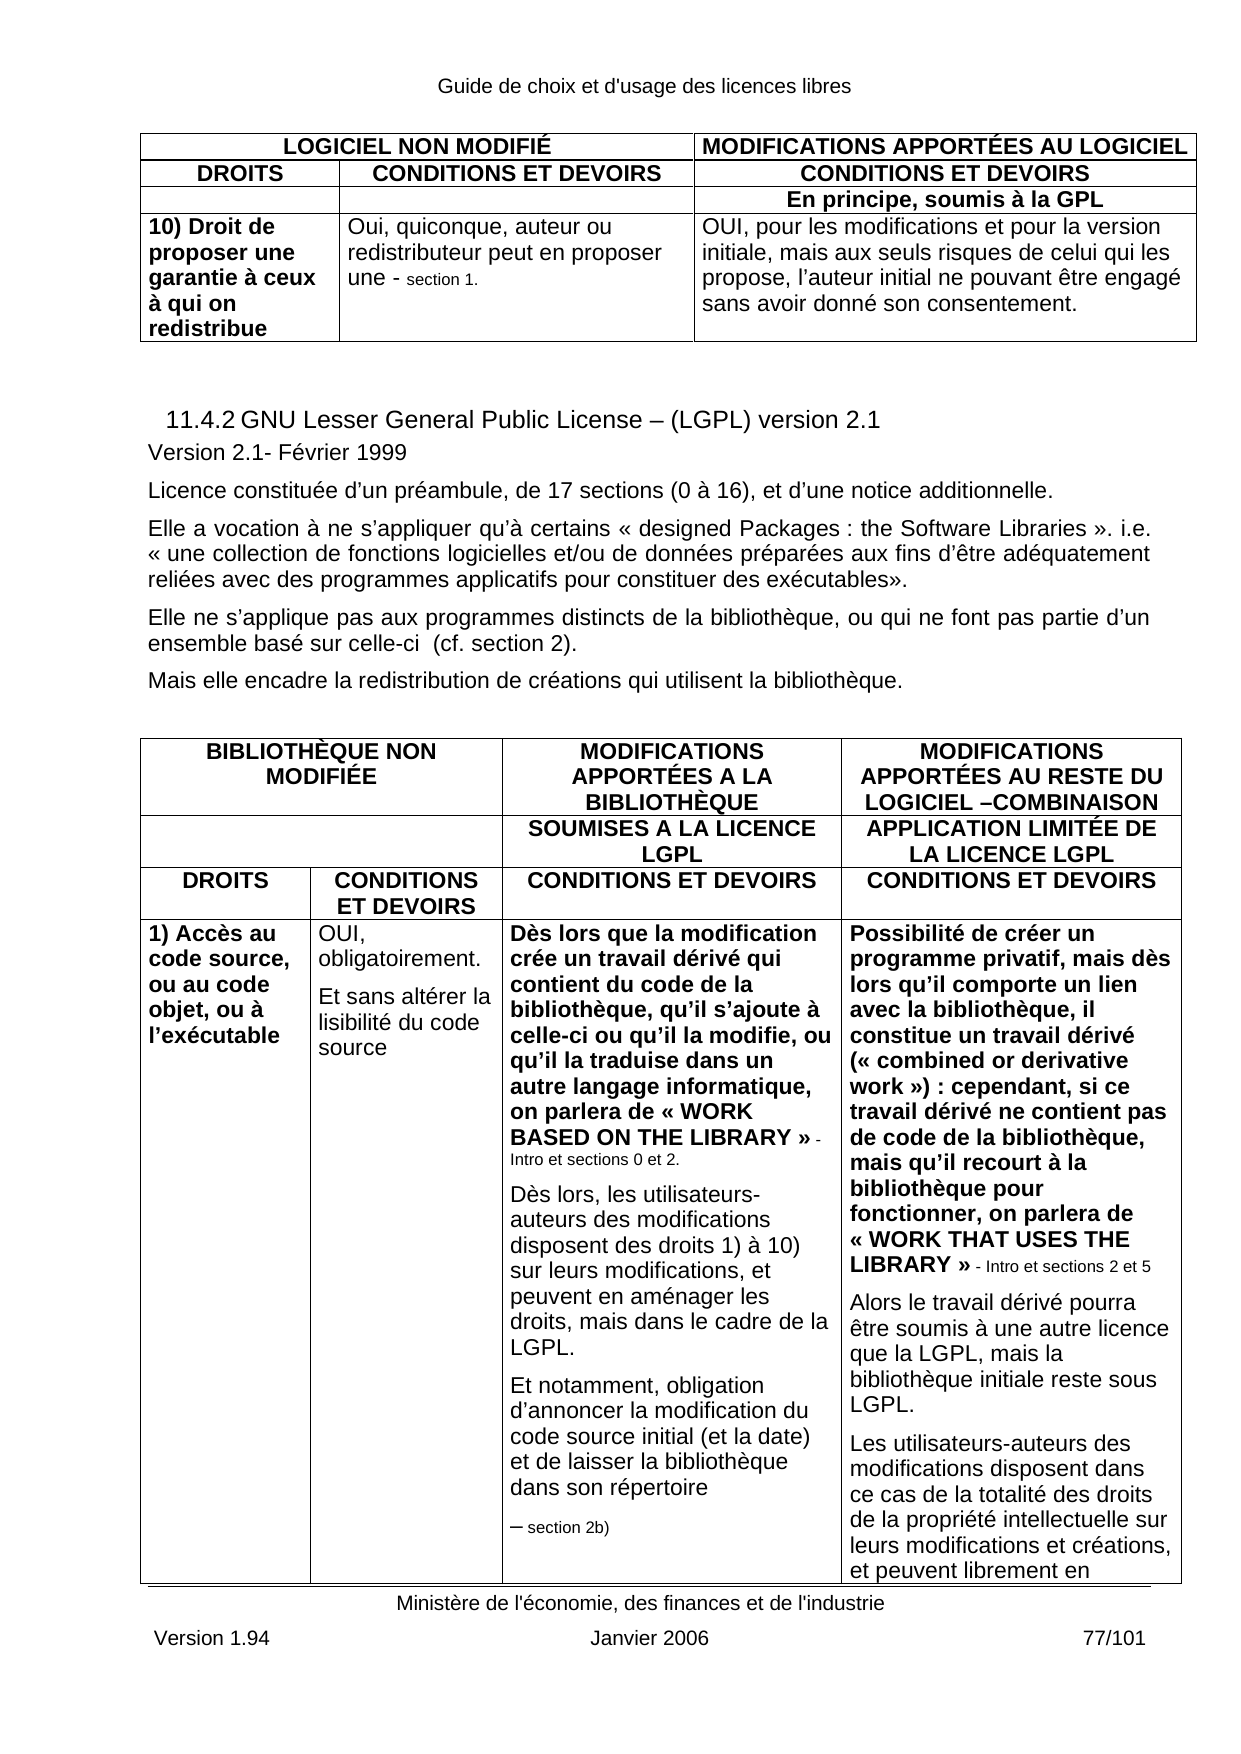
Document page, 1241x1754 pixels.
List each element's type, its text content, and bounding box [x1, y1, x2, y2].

text Elle a vocation à ne s’appliquer qu’à certains « designed Packages : the Software Libraries ». i.e. « une collection de fonctions logicielles et/ou de données préparées aux fins d’être adéquatement reliées avec des programmes applicatifs pour constituer des exécutables». [148, 516, 1151, 592]
table_cell CONDITIONS ET DEVOIRS [340, 161, 693, 186]
text Mais elle encadre la redistribution de créations qui utilisent la bibliothèque. [148, 668, 1151, 694]
table_cell [141, 187, 339, 213]
table_cell CONDITIONS ET DEVOIRS [311, 868, 502, 919]
text Licence constituée d’un préambule, de 17 sections (0 à 16), et d’une notice additionnelle. [148, 478, 1151, 503]
table_cell CONDITIONS ET DEVOIRS [503, 868, 841, 919]
table_cell DROITS [141, 161, 339, 186]
table_cell OUI, pour les modifications et pour la version initiale, mais aux seuls risques de celui qui les propose, l’auteur initial ne pouvant être engagé sans avoir donné son consentement. [695, 214, 1196, 341]
subtitle GNU Lesser General Public License – (LGPL) version 2.1 [165, 405, 1151, 433]
table_header LOGICIEL NON MODIFIÉ [141, 134, 693, 159]
table_cell CONDITIONS ET DEVOIRS [842, 868, 1181, 919]
table_cell Possibilité de créer un programme privatif, mais dès lors qu’il comporte un lien avec la bibliothèque, il constitue un travail dérivé (« combined or derivative work ») : cependant, si ce travail dérivé ne contient pas de code de la bibliothèque, mais qu’il recourt à la bibliothèque pour fonctionner, on parlera de « work that uses the library » - Intro et sections 2 et 5 Alors le travail dérivé pourra être soumis à une autre licence que la LGPL, mais la bibliothèque initiale reste sous LGPL. Les utilisateurs-auteurs des modifications disposent dans ce cas de la totalité des droits de la propriété intellectuelle sur leurs modifications et créations, et peuvent librement en [842, 920, 1181, 1583]
table_cell OUI, obligatoirement. Et sans altérer la lisibilité du code source [311, 920, 502, 1583]
table_cell SOUMISES A LA LICENCE LGPL [503, 816, 841, 867]
table_cell Dès lors que la modification crée un travail dérivé qui contient du code de la bibliothèque, qu’il s’ajoute à celle-ci ou qu’il la modifie, ou qu’il la traduise dans un autre langage informatique, on parlera de « work based on the library » - Intro et sections 0 et 2. Dès lors, les utilisateurs-auteurs des modifications disposent des droits 1) à 10) sur leurs modifications, et peuvent en aménager les droits, mais dans le cadre de la LGPL. Et notamment, obligation d’annoncer la modification du code source initial (et la date) et de laisser la bibliothèque dans son répertoire – section 2b) [503, 920, 841, 1583]
table_cell APPLICATION LIMITÉE DE LA LICENCE LGPL [842, 816, 1181, 867]
table_cell [340, 187, 693, 213]
table_cell [141, 816, 502, 867]
text Elle ne s’applique pas aux programmes distincts de la bibliothèque, ou qui ne font pas partie d’un ensemble basé sur celle-ci (cf. section 2). [148, 605, 1151, 656]
table_cell Oui, quiconque, auteur ou redistributeur peut en proposer une - section 1. [340, 214, 693, 341]
table_cell 1) Accès au code source, ou au code objet, ou à l’exécutable [141, 920, 310, 1583]
table_cell DROITS [141, 868, 310, 919]
table_header BIBLIOTHÈQUE NON MODIFIÉE [141, 739, 502, 815]
table_cell CONDITIONS ET DEVOIRS [695, 161, 1196, 186]
table_header MODIFICATIONS APPORTÉES A LA BIBLIOTHÈQUE [503, 739, 841, 815]
text Version 2.1- Février 1999 [148, 439, 1151, 465]
table_cell En principe, soumis à la GPL [695, 187, 1196, 213]
table_cell 10) Droit de proposer une garantie à ceux à qui on redistribue [141, 214, 339, 341]
table_header MODIFICATIONS APPORTÉES AU LOGICIEL [695, 134, 1196, 159]
table_header MODIFICATIONS APPORTÉES AU RESTE DU LOGICIEL –COMBINAISON [842, 739, 1181, 815]
